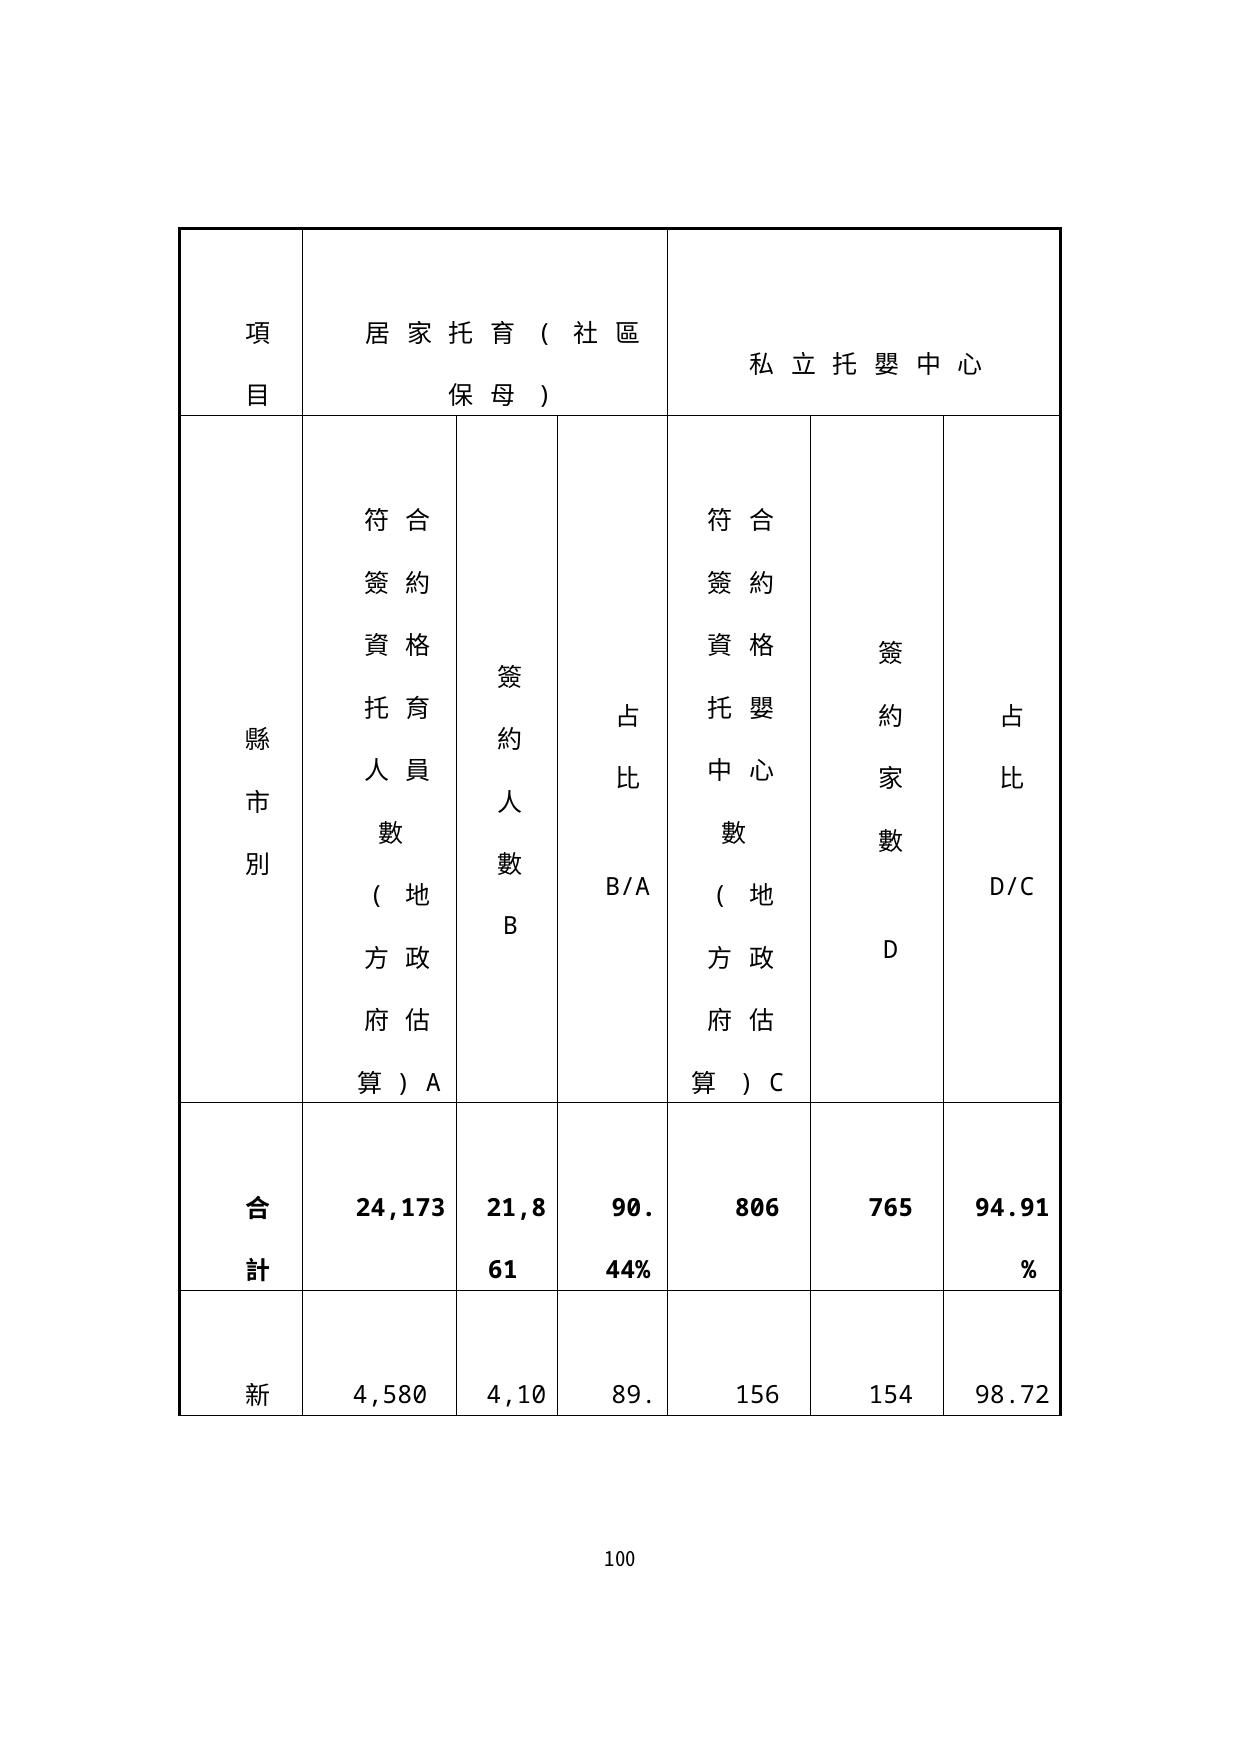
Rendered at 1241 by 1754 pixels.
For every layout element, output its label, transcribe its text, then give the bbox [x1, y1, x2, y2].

table_header 私立托嬰中心 [668, 230, 1059, 415]
table_cell 156 [668, 1291, 810, 1415]
table_cell 4,10 [457, 1291, 557, 1415]
table_cell 簽約家數 D [811, 416, 943, 1102]
table_cell 占比 B/A [558, 416, 667, 1102]
table_cell 縣市別 [181, 416, 302, 1102]
table_cell 89. [558, 1291, 667, 1415]
table_cell 合計 [181, 1103, 302, 1290]
table_cell 765 [811, 1103, 943, 1290]
table_cell 806 [668, 1103, 810, 1290]
table_cell 符合簽約資格托嬰中心數(地方政府估算) C [668, 416, 810, 1102]
table_cell 4,580 [303, 1291, 456, 1415]
table_cell 占比 D/C [944, 416, 1059, 1102]
table_cell 94.91% [944, 1103, 1059, 1290]
table_cell 98.72 [944, 1291, 1059, 1415]
table_header 項目 [181, 230, 302, 415]
table_cell 154 [811, 1291, 943, 1415]
table_cell 符合簽約資格托育人員數(地方政府估算) A [303, 416, 456, 1102]
table_cell 新 [181, 1291, 302, 1415]
table_cell 90.44% [558, 1103, 667, 1290]
table_cell 21,861 [457, 1103, 557, 1290]
table_cell 簽約人數 B [457, 416, 557, 1102]
table_cell 24,173 [303, 1103, 456, 1290]
table_header 居家托育(社區保母) [303, 230, 667, 415]
